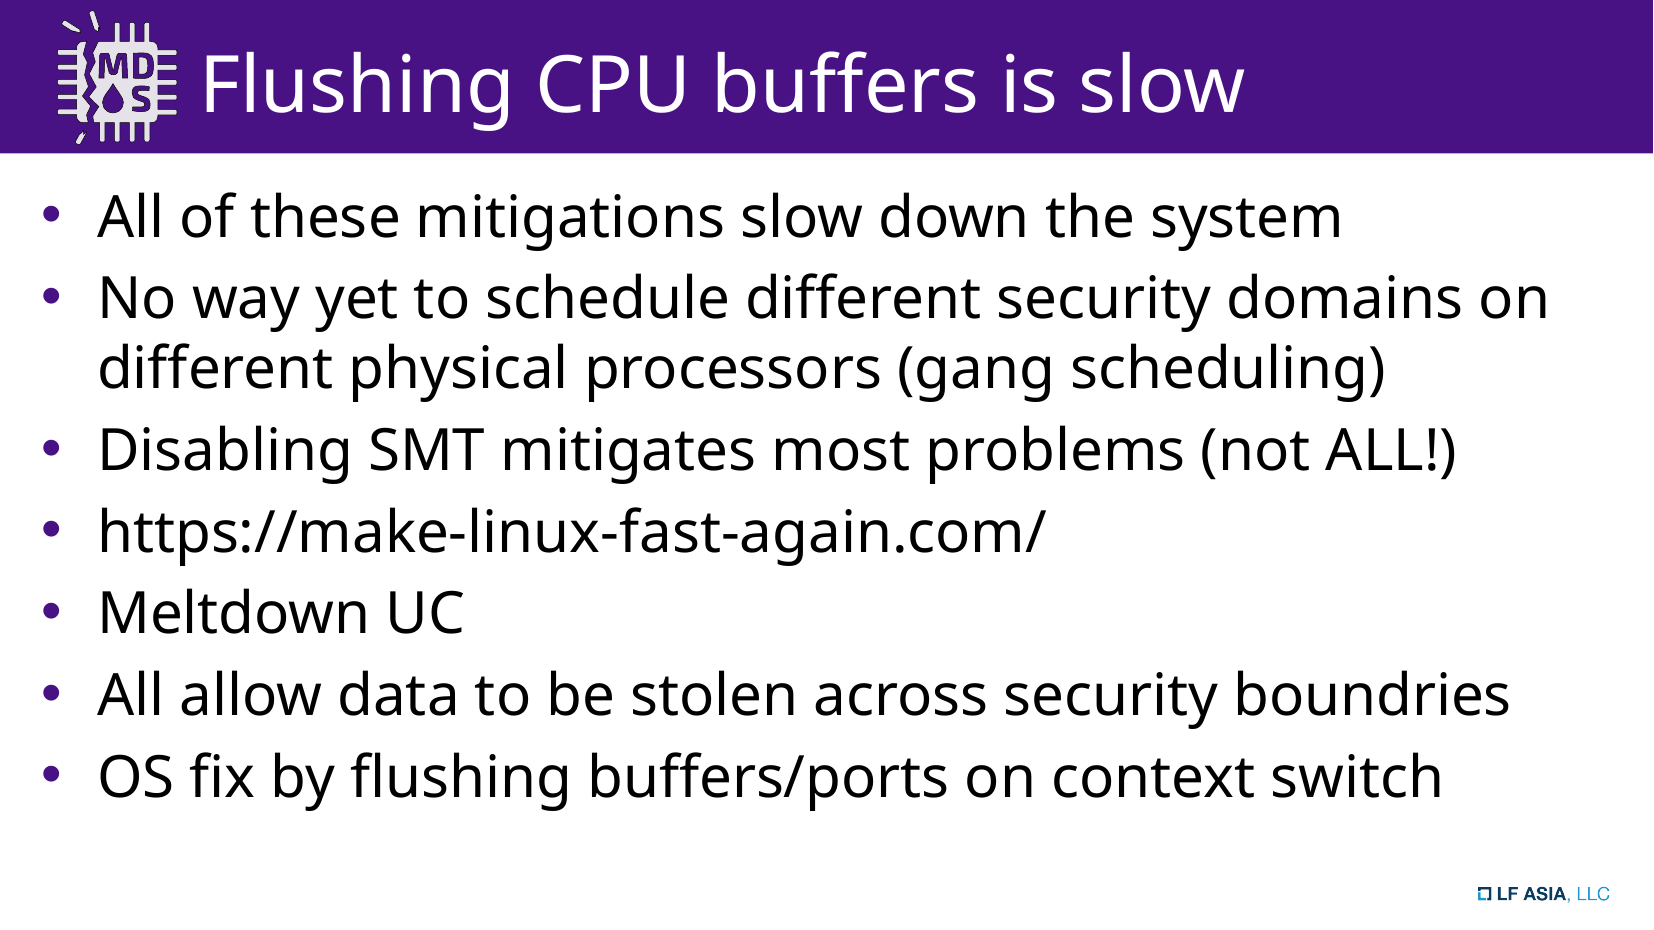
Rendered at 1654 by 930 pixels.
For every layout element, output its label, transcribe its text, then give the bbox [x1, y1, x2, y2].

picture [1520, 885, 1563, 904]
list All of these mitigations slow down the system No way yet to schedule different security domains on different physical processors (gang scheduling) Disabling SMT mitigates most problems (not ALL!) https://make-linux-fast-again.com/ Meltdown UC All allow data to be stolen across security boundries OS fix by flushing buffers/ports on context switch [25, 171, 1651, 786]
picture [32, 2, 203, 162]
title Flushing CPU buffers is slow [203, 8, 1551, 154]
